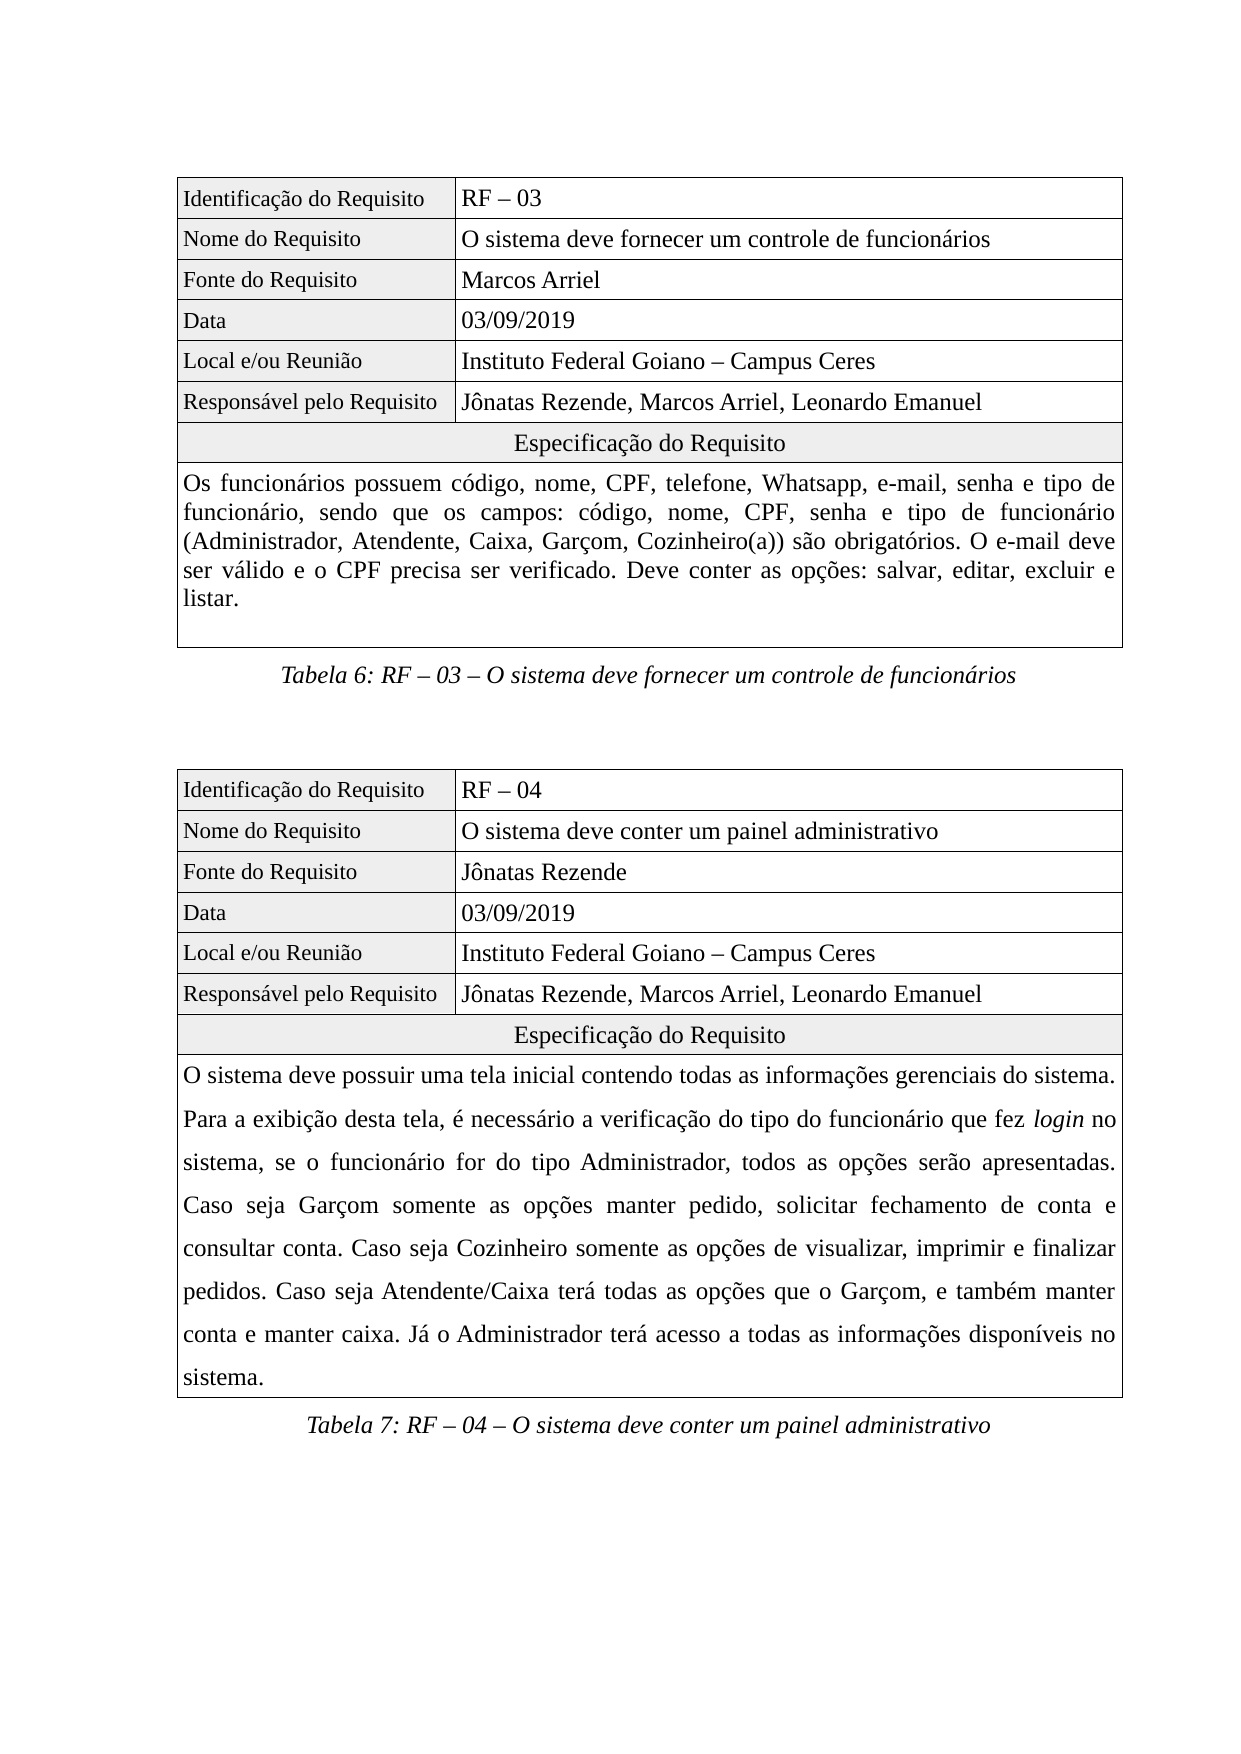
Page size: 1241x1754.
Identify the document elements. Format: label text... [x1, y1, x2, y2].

table_cell Jônatas Rezende, Marcos Arriel, Leonardo Emanuel [456, 974, 1122, 1013]
table_cell 03/09/2019 [456, 893, 1122, 932]
table_cell Data [178, 893, 455, 932]
table_cell O sistema deve fornecer um controle de funcionários [456, 219, 1122, 259]
table_cell Jônatas Rezende [456, 852, 1122, 891]
table_cell Responsável pelo Requisito [178, 382, 455, 422]
table_cell Especificação do Requisito [178, 1015, 1122, 1054]
table_cell Nome do Requisito [178, 811, 455, 851]
table_cell O sistema deve conter um painel administrativo [456, 811, 1122, 851]
table_cell Especificação do Requisito [178, 423, 1122, 462]
table_cell Fonte do Requisito [178, 260, 455, 299]
table_cell Fonte do Requisito [178, 852, 455, 891]
table_cell Instituto Federal Goiano – Campus Ceres [456, 341, 1122, 381]
table_cell Local e/ou Reunião [178, 341, 455, 381]
table_cell Os funcionários possuem código, nome, CPF, telefone, Whatsapp, e-mail, senha e tipo de funcionário, sendo que os campos: código, nome, CPF, senha e tipo de funcionário (Administrador, Atendente, Caixa, Garçom, Cozinheiro(a)) são obrigatórios. O e-mail deve ser válido e o CPF precisa ser verificado. Deve conter as opções: salvar, editar, excluir e listar. [178, 463, 1122, 647]
table_header Identificação do Requisito [178, 770, 455, 810]
table_cell Marcos Arriel [456, 260, 1122, 299]
text Tabela 6: RF – 03 – O sistema deve fornecer um controle de funcionários [177, 660, 1122, 688]
table_header RF – 04 [456, 770, 1122, 810]
table_cell Jônatas Rezende, Marcos Arriel, Leonardo Emanuel [456, 382, 1122, 422]
table_cell Local e/ou Reunião [178, 933, 455, 973]
table_cell Instituto Federal Goiano – Campus Ceres [456, 933, 1122, 973]
table_cell Data [178, 300, 455, 340]
table_header Identificação do Requisito [178, 178, 455, 218]
text Tabela 7: RF – 04 – O sistema deve conter um painel administrativo [177, 1410, 1122, 1439]
table_cell 03/09/2019 [456, 300, 1122, 340]
table_header RF – 03 [456, 178, 1122, 218]
table_cell Nome do Requisito [178, 219, 455, 259]
table_cell O sistema deve possuir uma tela inicial contendo todas as informações gerenciais do sistema. Para a exibição desta tela, é necessário a verificação do tipo do funcionário que fez login no sistema, se o funcionário for do tipo Administrador, todos as opções serão apresentadas. Caso seja Garçom somente as opções manter pedido, solicitar fechamento de conta e consultar conta. Caso seja Cozinheiro somente as opções de visualizar, imprimir e finalizar pedidos. Caso seja Atendente/Caixa terá todas as opções que o Garçom, e também manter conta e manter caixa. Já o Administrador terá acesso a todas as informações disponíveis no sistema. [178, 1055, 1122, 1397]
table_cell Responsável pelo Requisito [178, 974, 455, 1013]
